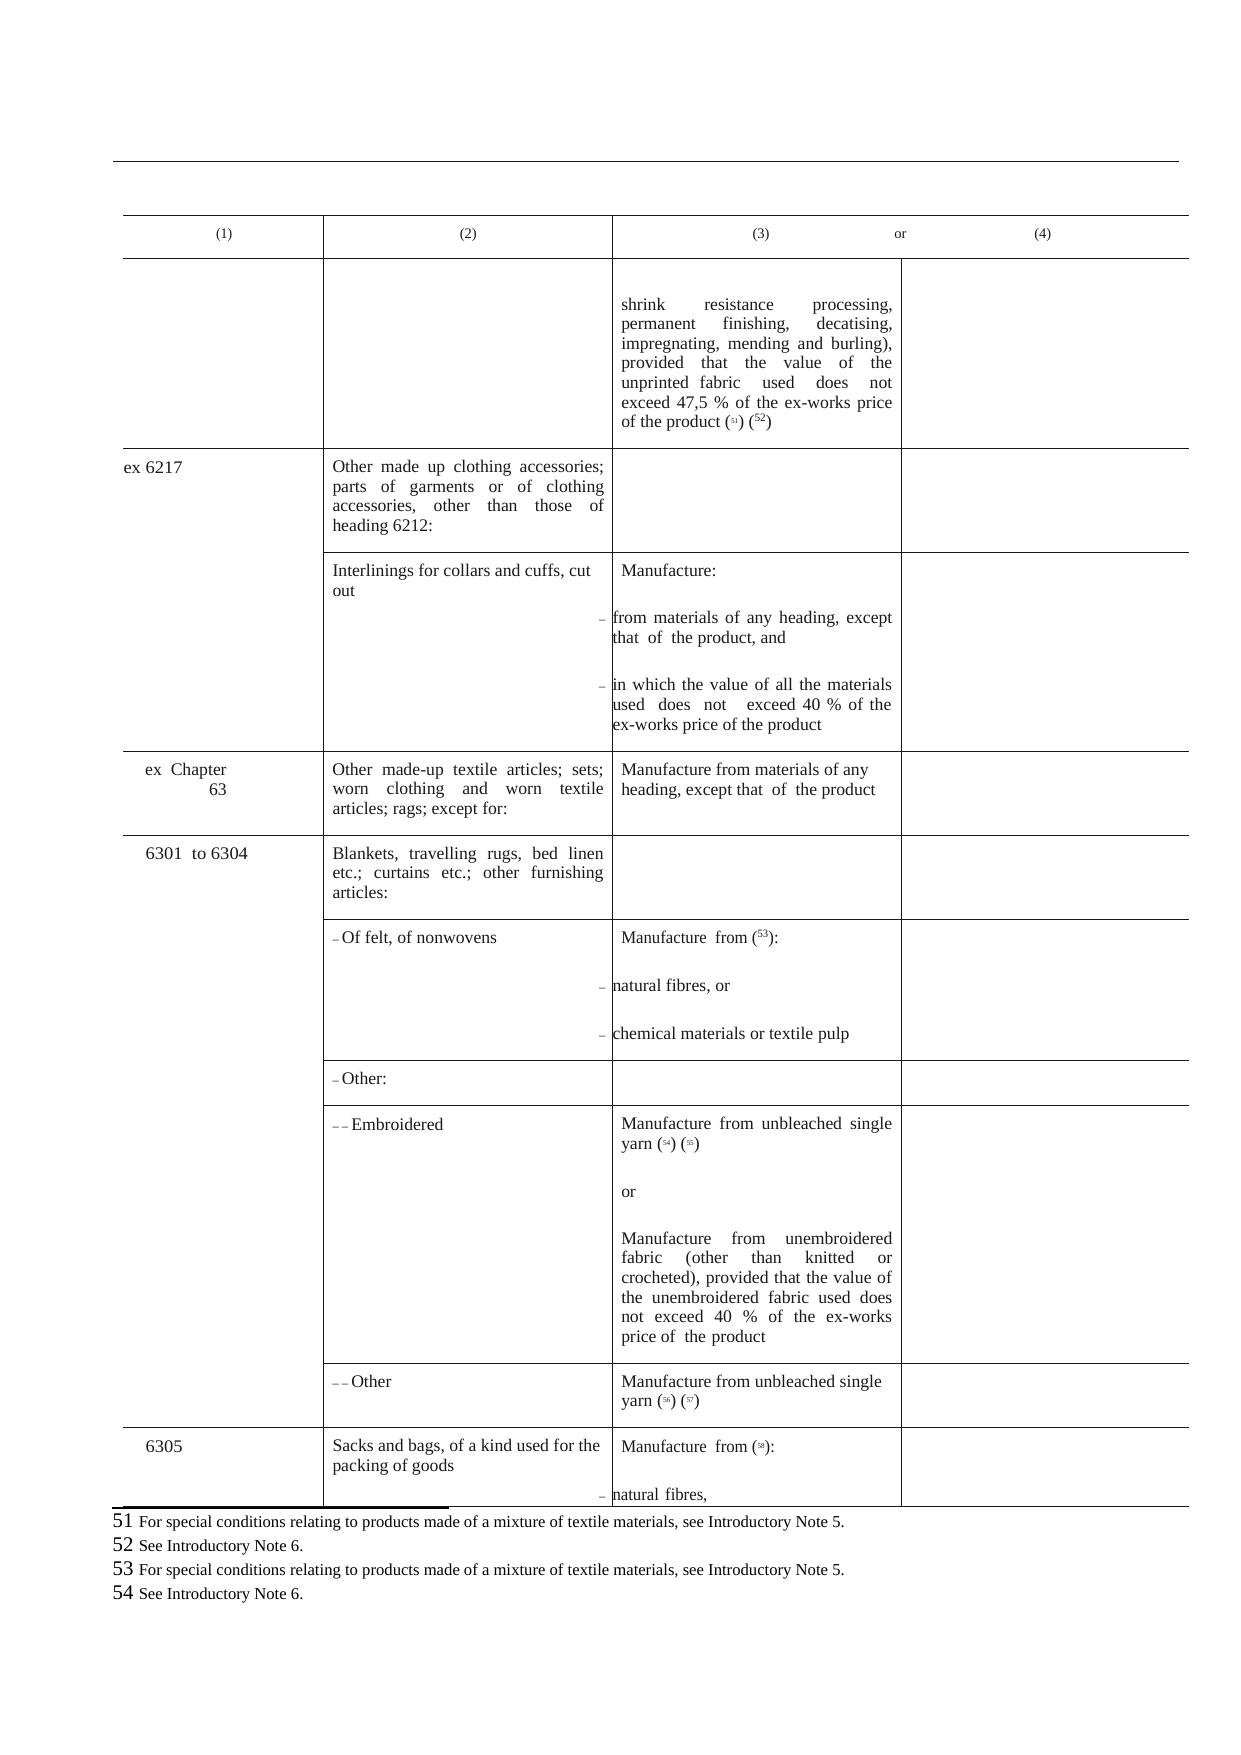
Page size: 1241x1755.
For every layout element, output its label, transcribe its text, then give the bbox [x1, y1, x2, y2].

table_cell – – Embroidered [324, 1106, 612, 1363]
table_cell [902, 836, 1189, 919]
table_cell [902, 259, 1189, 448]
table_cell Blankets, travelling rugs, bed linen etc.; curtains etc.; other furnishing articles: [324, 836, 612, 919]
table_cell shrink resistance processing, permanent finishing, decatising, impregnating, mending and burling), provided that the value of the unprinted fabric used does not exceed 47,5 % of the ex-works price of the product () () [613, 259, 901, 448]
table_cell Manufacture from (): natural fibres, or chemical materials or textile pulp [613, 920, 901, 1060]
table_cell ex 6217 [123, 449, 323, 751]
table_cell Manufacture from unbleached single yarn () () [613, 1364, 901, 1427]
table_cell [902, 920, 1189, 1060]
table_cell ex Chapter 63 [123, 752, 323, 835]
table_header (1) [123, 216, 323, 258]
table_header (3) or (4) [613, 216, 1189, 258]
table_cell – Other: [324, 1061, 612, 1105]
table_header (2) [324, 216, 612, 258]
table_cell [902, 1428, 1189, 1506]
table_cell Manufacture from (): natural fibres, [613, 1428, 901, 1506]
table_cell [613, 449, 901, 552]
table_cell [902, 1061, 1189, 1105]
table_cell – – Other [324, 1364, 612, 1427]
table_cell [902, 553, 1189, 751]
table_cell [324, 259, 612, 448]
table_cell Sacks and bags, of a kind used for the packing of goods [324, 1428, 612, 1506]
table_cell [902, 1364, 1189, 1427]
table_cell 6301 to 6304 [123, 836, 323, 1427]
table_cell [902, 449, 1189, 552]
table_cell Manufacture from materials of any heading, except that of the product [613, 752, 901, 835]
table_cell Manufacture from unbleached single yarn () () or Manufacture from unembroidered fabric (other than knitted or crocheted), provided that the value of the unembroidered fabric used does not exceed 40 % of the ex-works price of the product [613, 1106, 901, 1363]
table_cell Other made up clothing accessories; parts of garments or of clothing accessories, other than those of heading 6212: [324, 449, 612, 552]
table_cell [123, 259, 323, 448]
table_cell – Of felt, of nonwovens [324, 920, 612, 1060]
table_cell Manufacture: from materials of any heading, except that of the product, and in which the value of all the materials used does not exceed 40 % of the ex-works price of the product [613, 553, 901, 751]
table_cell [613, 1061, 901, 1105]
table_cell [902, 1106, 1189, 1363]
table_cell 6305 [123, 1428, 323, 1506]
table_cell [613, 836, 901, 919]
table_cell Interlinings for collars and cuffs, cut out [324, 553, 612, 751]
table_cell [902, 752, 1189, 835]
table_cell Other made-up textile articles; sets; worn clothing and worn textile articles; rags; except for: [324, 752, 612, 835]
